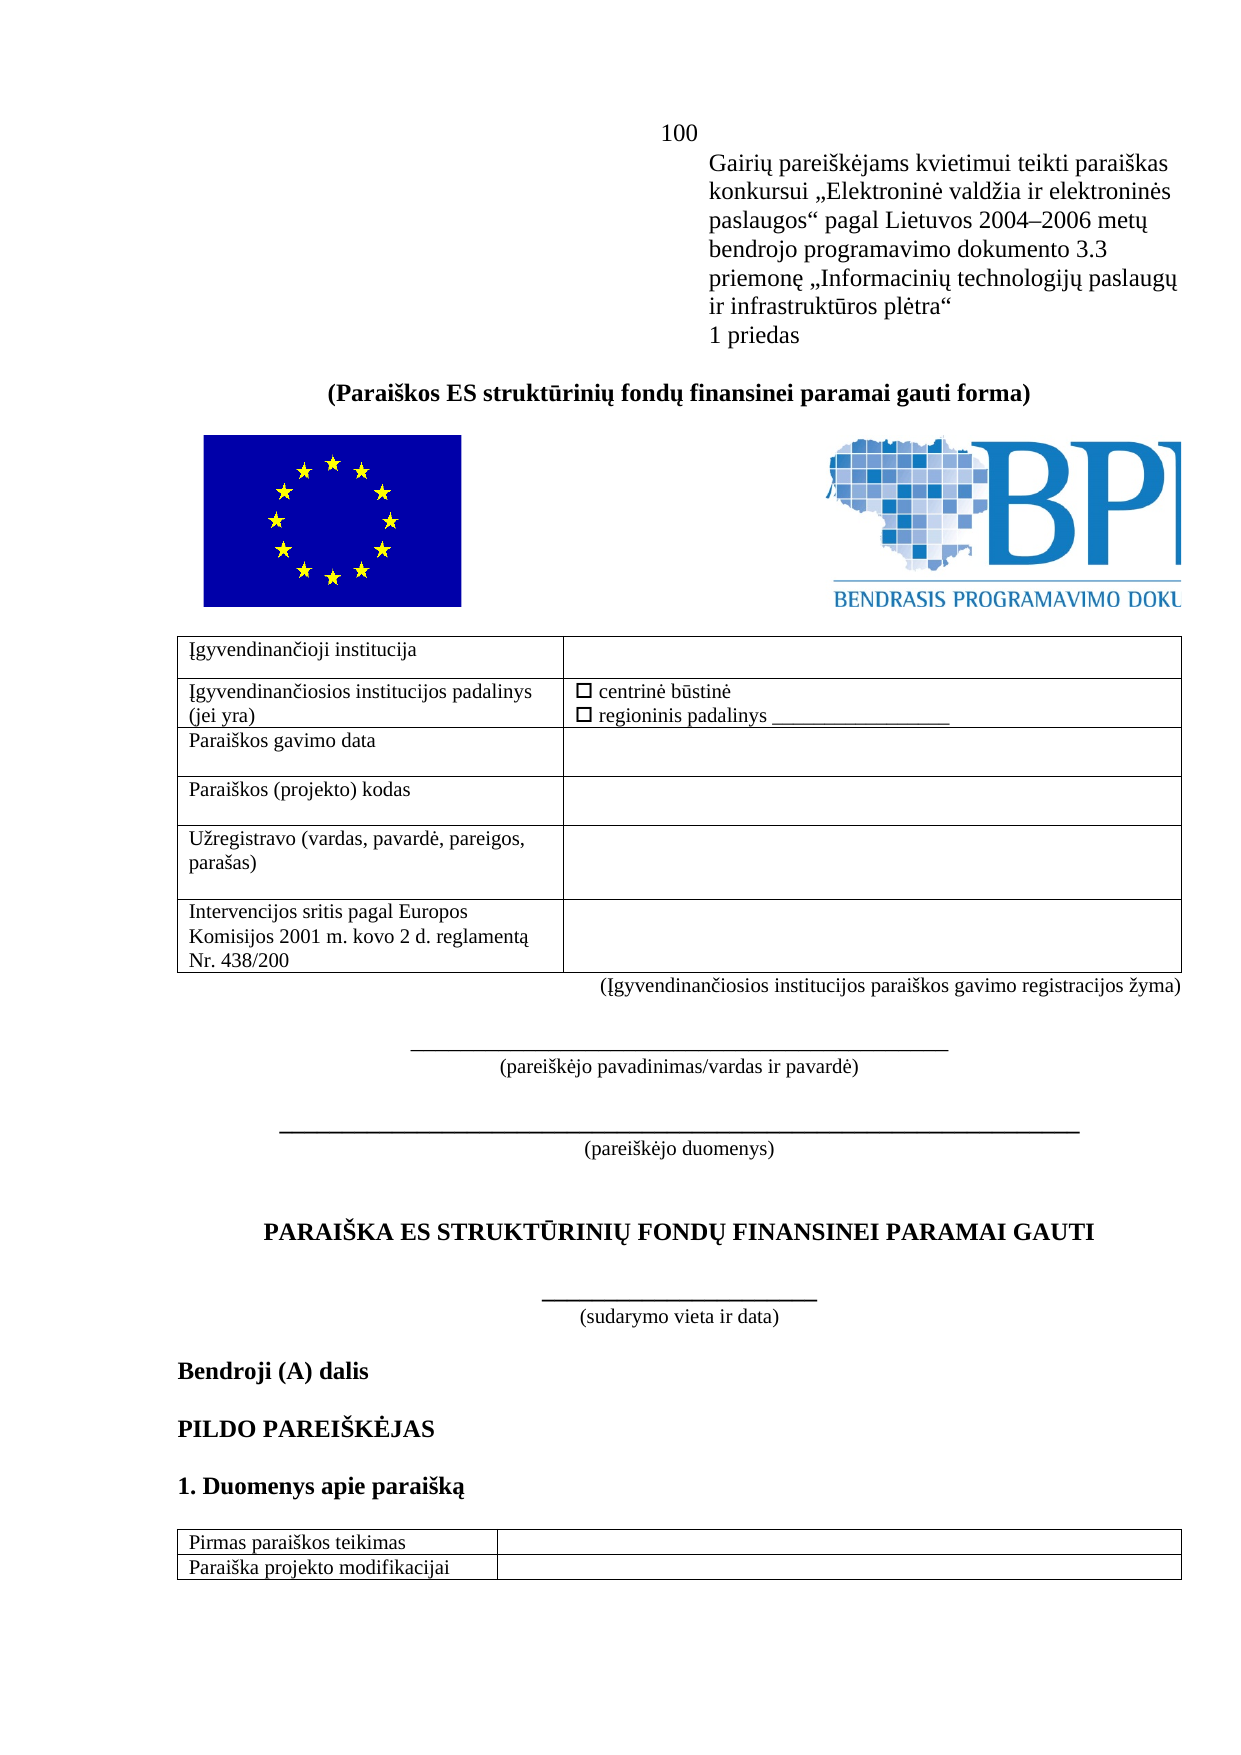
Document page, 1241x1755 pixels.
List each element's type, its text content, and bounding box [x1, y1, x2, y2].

text konkursui „Elektroninė valdžia ir elektroninės [177, 176, 1181, 205]
text PARAIŠKA ES STRUKTŪRINIŲ FONDŲ FINANSINEI PARAMAI GAUTI [177, 1217, 1181, 1246]
table_header Įgyvendinančioji institucija [178, 637, 563, 678]
table_header [488, 435, 741, 607]
table_cell Intervencijos sritis pagal Europos Komisijos 2001 m. kovo 2 d. reglamentą Nr. 438/200 [178, 900, 563, 972]
table_cell Paraiškos (projekto) kodas [178, 777, 563, 825]
text ________________________________________________________________ [177, 1107, 1181, 1136]
table_header [498, 1530, 1181, 1554]
text (sudarymo vieta ir data) [177, 1304, 1181, 1328]
text bendrojo programavimo dokumento 3.3 [177, 234, 1181, 263]
table_cell [564, 900, 1181, 972]
text ___________________________________________ [177, 1026, 1181, 1054]
text (Paraiškos ES struktūrinių fondų finansinei paramai gauti forma) [177, 378, 1181, 406]
text PILDO PAREIŠKĖJAS [177, 1414, 1181, 1443]
table_cell [498, 1555, 1181, 1579]
text paslaugos“ pagal Lietuvos 2004–2006 metų [177, 205, 1181, 234]
table_cell Paraiška projekto modifikacijai [178, 1555, 497, 1579]
text Bendroji (A) dalis [177, 1356, 1181, 1385]
table_header [564, 637, 1181, 678]
text (pareiškėjo pavadinimas/vardas ir pavardė) [177, 1054, 1181, 1078]
text 1 priedas [177, 320, 1181, 349]
table_cell [564, 826, 1181, 898]
text 1. Duomenys apie paraišką [177, 1471, 1181, 1500]
table_cell Įgyvendinančiosios institucijos padalinys (jei yra) [178, 679, 563, 727]
text Gairių pareiškėjams kvietimui teikti paraiškas [709, 148, 1181, 176]
table_header [462, 435, 488, 607]
table_header [741, 435, 825, 607]
text ______________________ [177, 1275, 1181, 1304]
text (Įgyvendinančiosios institucijos paraiškos gavimo registracijos žyma) [177, 973, 1181, 997]
table_cell [564, 777, 1181, 825]
text ir infrastruktūros plėtra“ [177, 291, 1181, 320]
table_cell Užregistravo (vardas, pavardė, pareigos, parašas) [178, 826, 563, 898]
table_header [177, 435, 203, 607]
text priemonę „Informacinių technologijų paslaugų [177, 263, 1181, 291]
table_header Pirmas paraiškos teikimas [178, 1530, 497, 1554]
text (pareiškėjo duomenys) [177, 1136, 1181, 1160]
table_cell  centrinė būstinė  regioninis padalinys _________________ [564, 679, 1181, 727]
table_cell Paraiškos gavimo data [178, 728, 563, 776]
table_cell [564, 728, 1181, 776]
